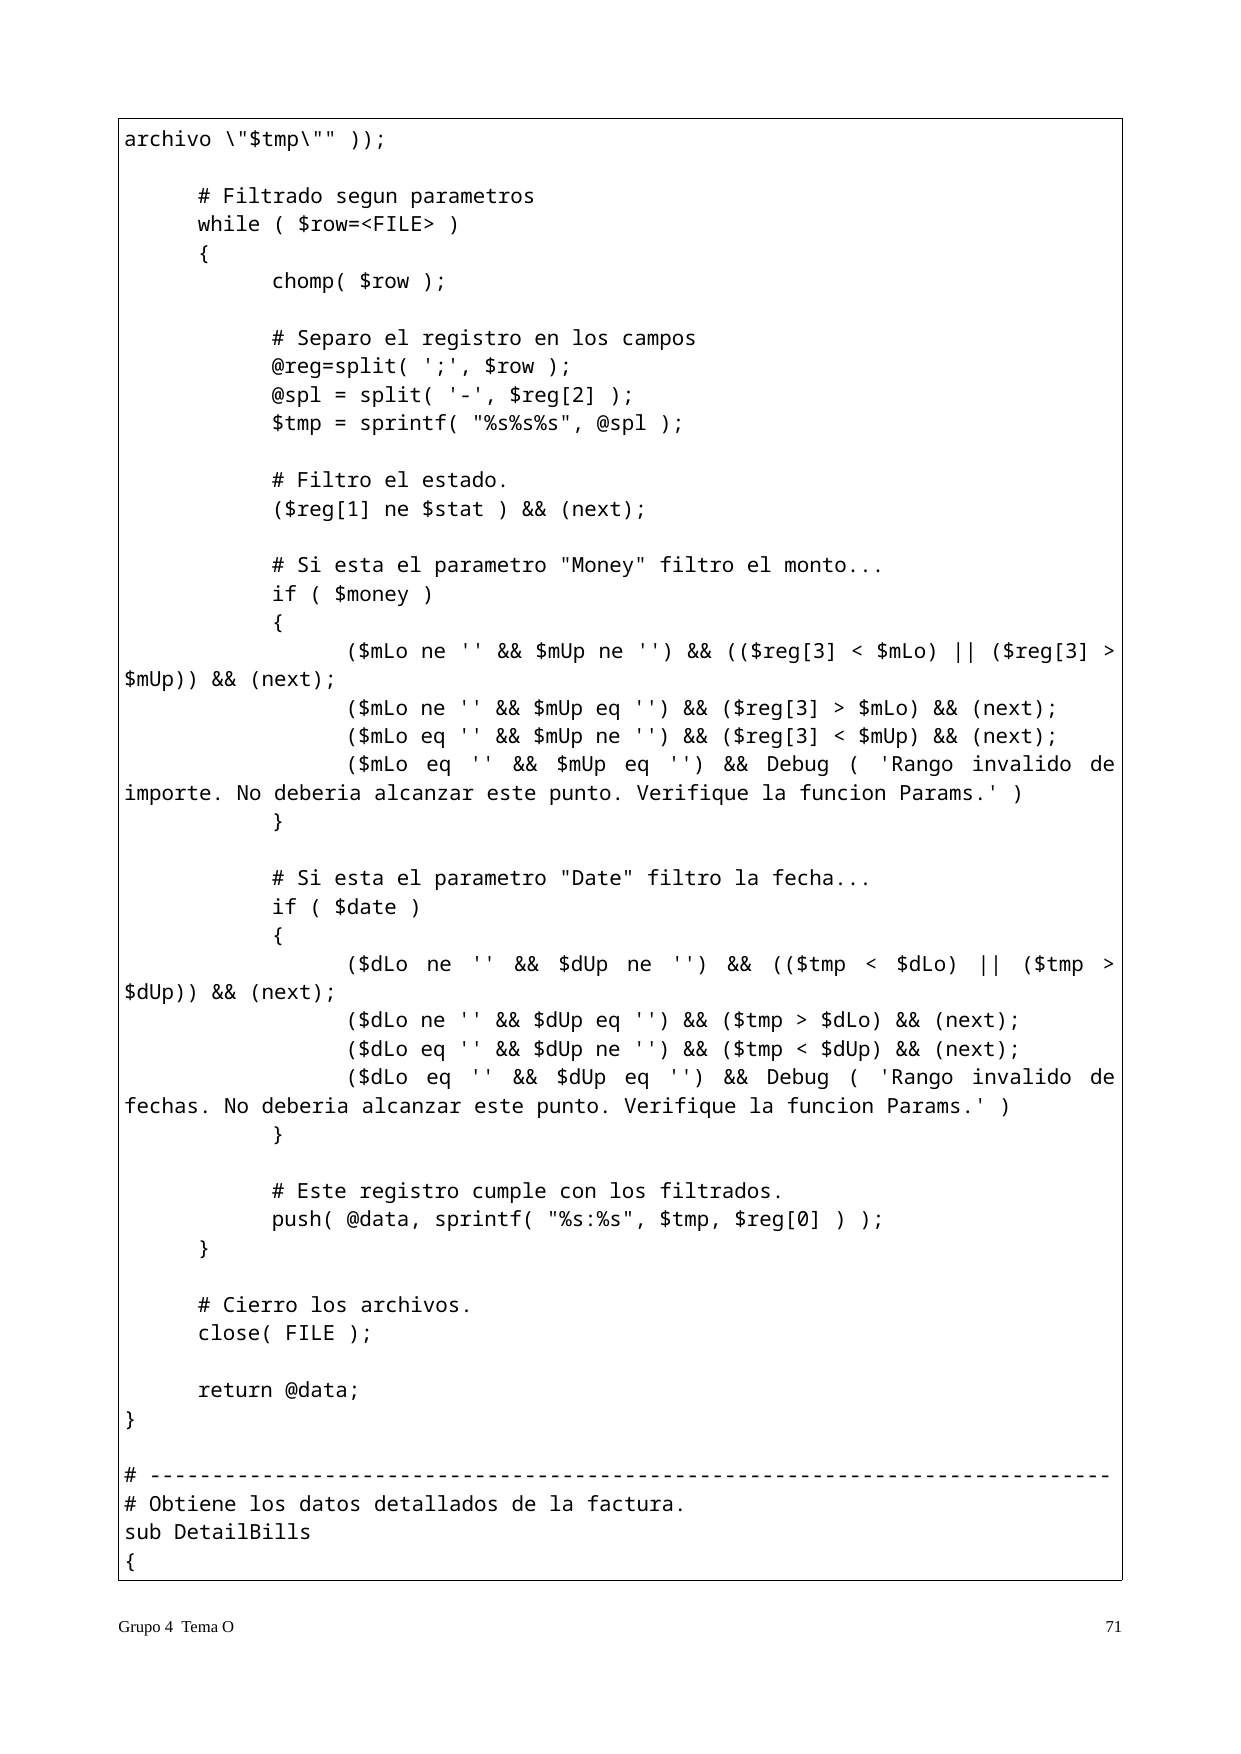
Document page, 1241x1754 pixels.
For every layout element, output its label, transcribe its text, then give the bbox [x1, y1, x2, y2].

table_header archivo \"$tmp\"" )); # Filtrado segun parametros while ( $row=<FILE> ) { chomp( $row ); # Separo el registro en los campos @reg=split( ';', $row ); @spl = split( '-', $reg[2] ); $tmp = sprintf( "%s%s%s", @spl ); # Filtro el estado. ($reg[1] ne $stat ) && (next); # Si esta el parametro "Money" filtro el monto... if ( $money ) { ($mLo ne '' && $mUp ne '') && (($reg[3] < $mLo) || ($reg[3] > $mUp)) && (next); ($mLo ne '' && $mUp eq '') && ($reg[3] > $mLo) && (next); ($mLo eq '' && $mUp ne '') && ($reg[3] < $mUp) && (next); ($mLo eq '' && $mUp eq '') && Debug ( 'Rango invalido de importe. No deberia alcanzar este punto. Verifique la funcion Params.' ) } # Si esta el parametro "Date" filtro la fecha... if ( $date ) { ($dLo ne '' && $dUp ne '') && (($tmp < $dLo) || ($tmp > $dUp)) && (next); ($dLo ne '' && $dUp eq '') && ($tmp > $dLo) && (next); ($dLo eq '' && $dUp ne '') && ($tmp < $dUp) && (next); ($dLo eq '' && $dUp eq '') && Debug ( 'Rango invalido de fechas. No deberia alcanzar este punto. Verifique la funcion Params.' ) } # Este registro cumple con los filtrados. push( @data, sprintf( "%s:%s", $tmp, $reg[0] ) ); } # Cierro los archivos. close( FILE ); return @data; } # ----------------------------------------------------------------------------- # Obtiene los datos detallados de la factura. sub DetailBills { [119, 119, 1122, 1580]
